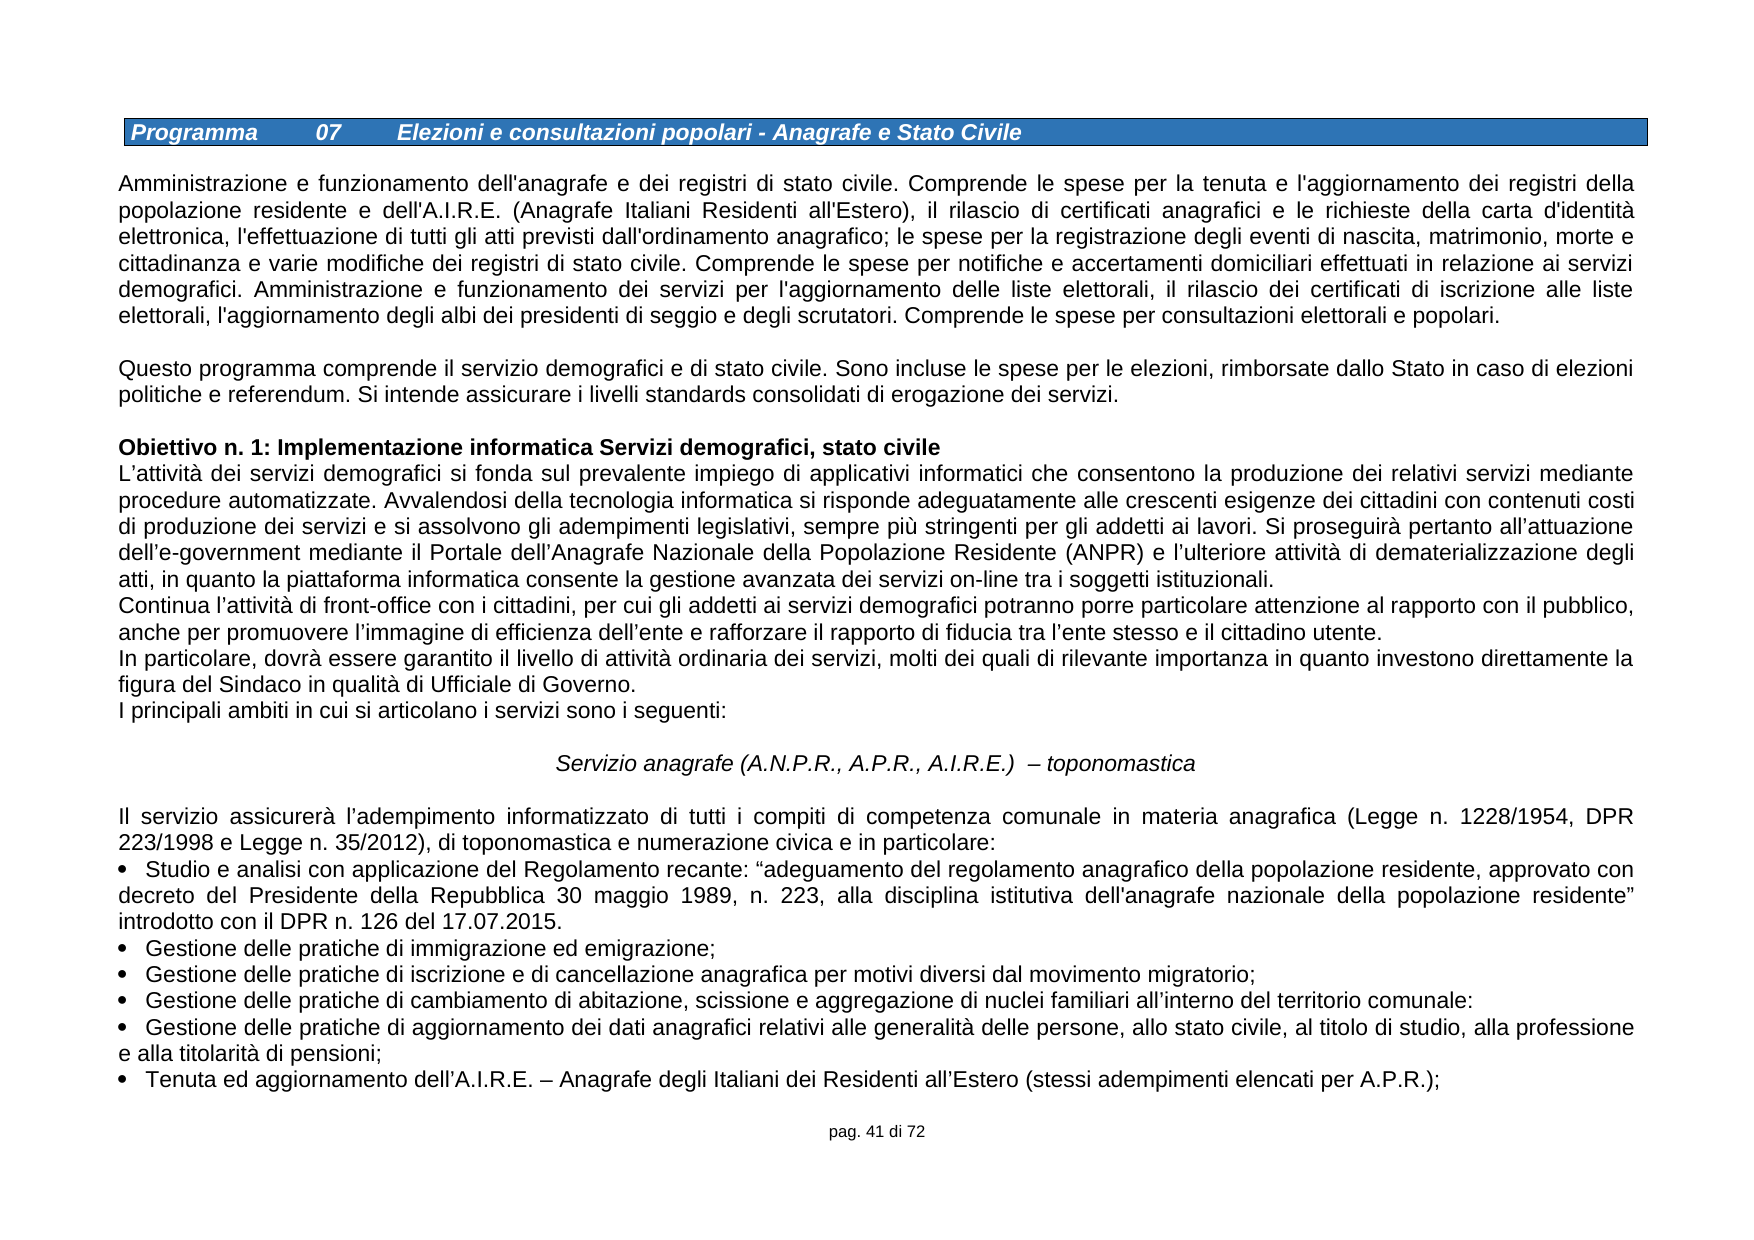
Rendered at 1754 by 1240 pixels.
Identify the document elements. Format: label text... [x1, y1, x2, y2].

list Gestione delle pratiche di iscrizione e di cancellazione anagrafica per motivi diversi dal movimento migratorio; [118, 961, 1636, 987]
text Questo programma comprende il servizio demografici e di stato civile. Sono incluse le spese per le elezioni, rimborsate dallo Stato in caso di elezioni politiche e referendum. Si intende assicurare i livelli standards consolidati di erogazione dei servizi. [118, 355, 1636, 408]
list Tenuta ed aggiornamento dell’A.I.R.E. – Anagrafe degli Italiani dei Residenti all’Estero (stessi adempimenti elencati per A.P.R.); [118, 1066, 1636, 1093]
list Studio e analisi con applicazione del Regolamento recante: “adeguamento del regolamento anagrafico della popolazione residente, approvato con decreto del Presidente della Repubblica 30 maggio 1989, n. 223, alla disciplina istitutiva dell'anagrafe nazionale della popolazione residente” introdotto con il DPR n. 126 del 17.07.2015. [118, 856, 1636, 935]
table_header Programma [125, 119, 309, 145]
list Gestione delle pratiche di immigrazione ed emigrazione; [118, 935, 1636, 961]
text Continua l’attività di front-office con i cittadini, per cui gli addetti ai servizi demografici potranno porre particolare attenzione al rapporto con il pubblico, anche per promuovere l’immagine di efficienza dell’ente e rafforzare il rapporto di fiducia tra l’ente stesso e il cittadino utente. [118, 592, 1636, 645]
table_header 07 [309, 119, 391, 145]
table_header Elezioni e consultazioni popolari - Anagrafe e Stato Civile [391, 119, 1647, 145]
text Il servizio assicurerà l’adempimento informatizzato di tutti i compiti di competenza comunale in materia anagrafica (Legge n. 1228/1954, DPR 223/1998 e Legge n. 35/2012), di toponomastica e numerazione civica e in particolare: [118, 803, 1636, 856]
text I principali ambiti in cui si articolano i servizi sono i seguenti: [118, 697, 1636, 724]
text In particolare, dovrà essere garantito il livello di attività ordinaria dei servizi, molti dei quali di rilevante importanza in quanto investono direttamente la figura del Sindaco in qualità di Ufficiale di Governo. [118, 645, 1636, 697]
list Gestione delle pratiche di aggiornamento dei dati anagrafici relativi alle generalità delle persone, allo stato civile, al titolo di studio, alla professione e alla titolarità di pensioni; [118, 1014, 1636, 1066]
text Servizio anagrafe (A.N.P.R., A.P.R., A.I.R.E.) – toponomastica [118, 750, 1636, 777]
text L’attività dei servizi demografici si fonda sul prevalente impiego di applicativi informatici che consentono la produzione dei relativi servizi mediante procedure automatizzate. Avvalendosi della tecnologia informatica si risponde adeguatamente alle crescenti esigenze dei cittadini con contenuti costi di produzione dei servizi e si assolvono gli adempimenti legislativi, sempre più stringenti per gli addetti ai lavori. Si proseguirà pertanto all’attuazione dell’e-government mediante il Portale dell’Anagrafe Nazionale della Popolazione Residente (ANPR) e l’ulteriore attività di dematerializzazione degli atti, in quanto la piattaforma informatica consente la gestione avanzata dei servizi on-line tra i soggetti istituzionali. [118, 460, 1636, 592]
text Obiettivo n. 1: Implementazione informatica Servizi demografici, stato civile [118, 434, 1636, 460]
list Gestione delle pratiche di cambiamento di abitazione, scissione e aggregazione di nuclei familiari all’interno del territorio comunale: [118, 987, 1636, 1014]
text Amministrazione e funzionamento dell'anagrafe e dei registri di stato civile. Comprende le spese per la tenuta e l'aggiornamento dei registri della popolazione residente e dell'A.I.R.E. (Anagrafe Italiani Residenti all'Estero), il rilascio di certificati anagrafici e le richieste della carta d'identità elettronica, l'effettuazione di tutti gli atti previsti dall'ordinamento anagrafico; le spese per la registrazione degli eventi di nascita, matrimonio, morte e cittadinanza e varie modifiche dei registri di stato civile. Comprende le spese per notifiche e accertamenti domiciliari effettuati in relazione ai servizi demografici. Amministrazione e funzionamento dei servizi per l'aggiornamento delle liste elettorali, il rilascio dei certificati di iscrizione alle liste elettorali, l'aggiornamento degli albi dei presidenti di seggio e degli scrutatori. Comprende le spese per consultazioni elettorali e popolari. [118, 170, 1636, 328]
